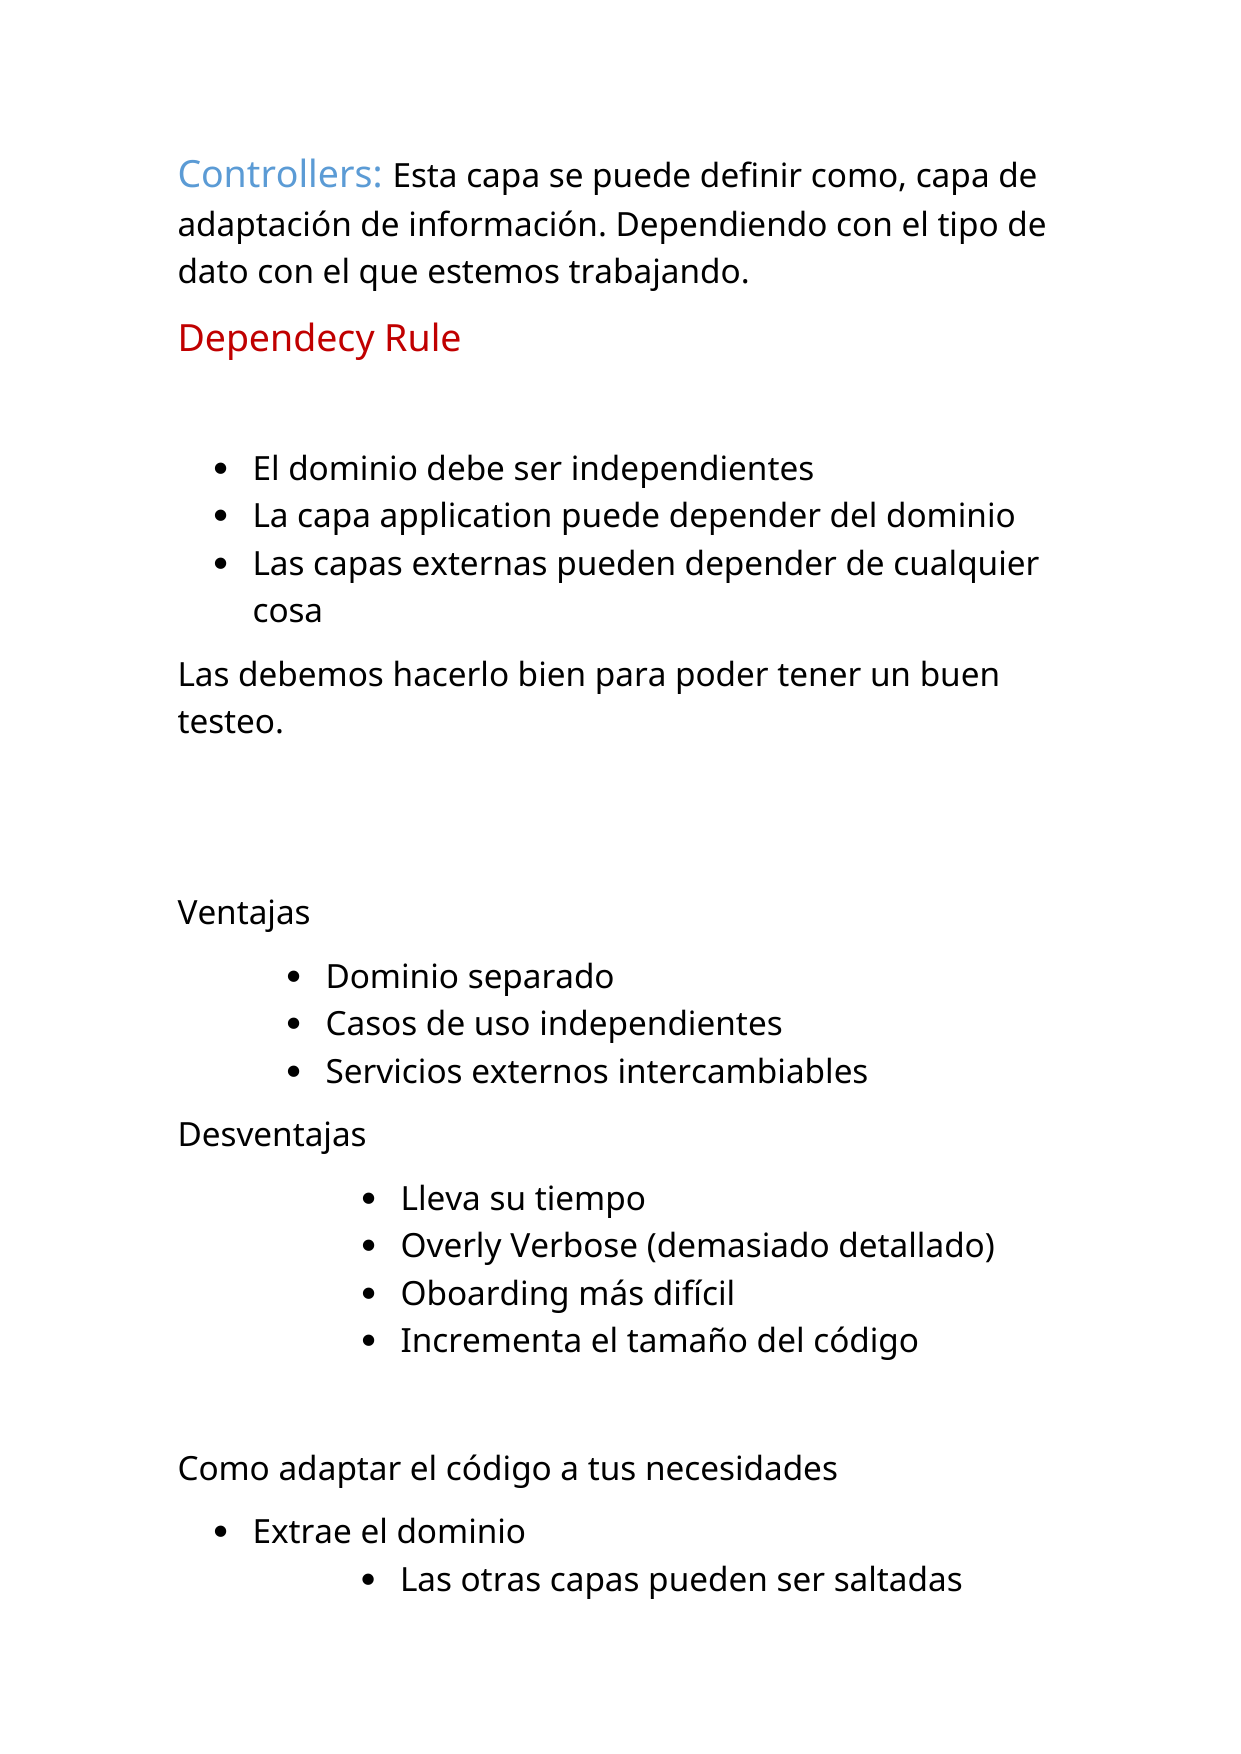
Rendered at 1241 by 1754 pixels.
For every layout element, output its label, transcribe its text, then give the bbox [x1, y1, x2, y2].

list Las capas externas pueden depender de cualquier cosa [215, 539, 1063, 632]
list Extrae el dominio [215, 1508, 1063, 1554]
list Casos de uso independientes [288, 1000, 1063, 1046]
list Servicios externos intercambiables [288, 1047, 1063, 1093]
list La capa application puede depender del dominio [215, 492, 1063, 538]
list Incrementa el tamaño del código [363, 1317, 1063, 1362]
list Las otras capas pueden ser saltadas [362, 1555, 1063, 1601]
text Ventajas [177, 889, 1063, 934]
text Controllers: Esta capa se puede definir como, capa de adaptación de información. Dependiendo con el tipo de dato con el que estemos trabajando. [177, 148, 1063, 293]
text Como adaptar el código a tus necesidades [177, 1444, 1063, 1490]
list Dominio separado [288, 953, 1063, 998]
list Overly Verbose (demasiado detallado) [363, 1222, 1063, 1268]
text Dependecy Rule [177, 311, 1063, 362]
list El dominio debe ser independientes [215, 445, 1063, 490]
text Las debemos hacerlo bien para poder tener un buen testeo. [177, 650, 1063, 743]
text Desventajas [177, 1111, 1063, 1157]
list Lleva su tiempo [363, 1175, 1063, 1221]
list Oboarding más difícil [363, 1269, 1063, 1315]
